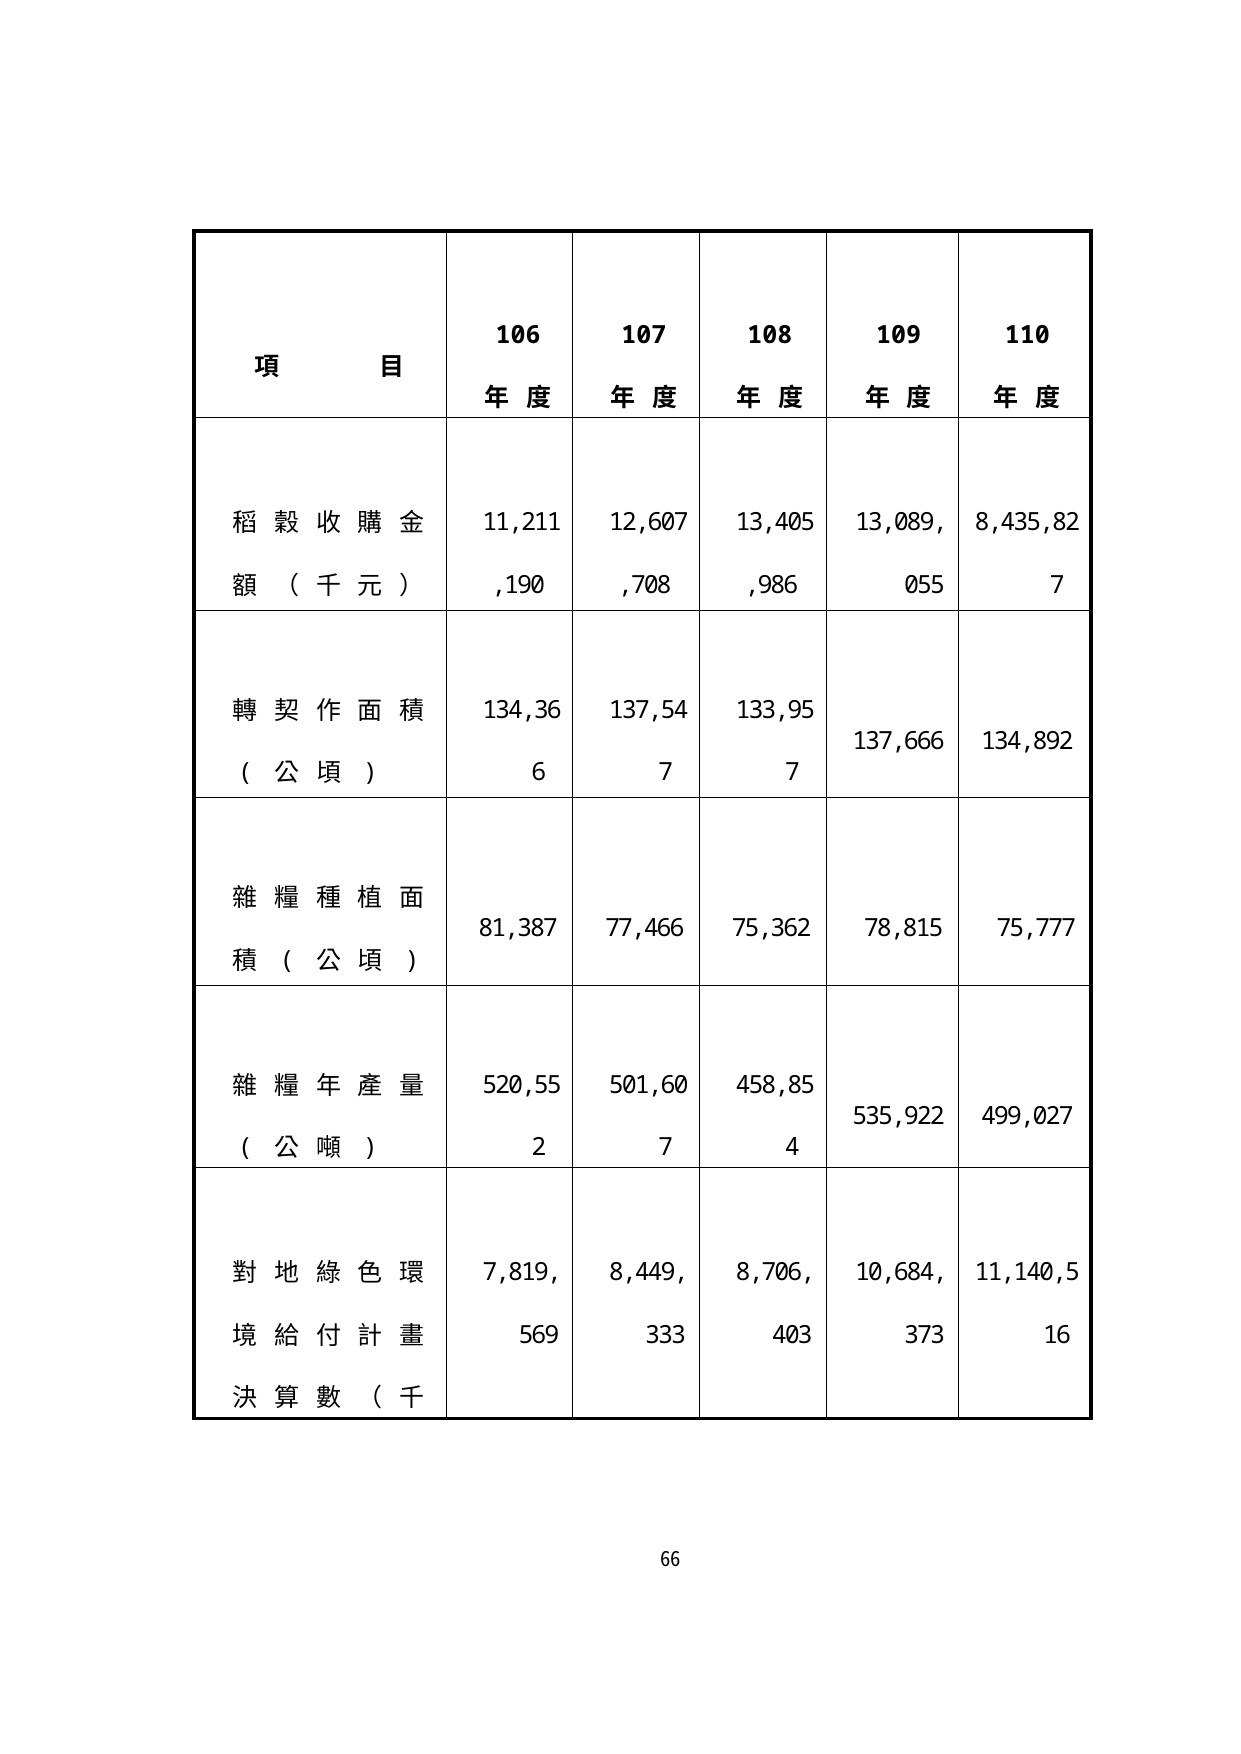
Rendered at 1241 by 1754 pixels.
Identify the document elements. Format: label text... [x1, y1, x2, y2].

table_cell 458,854 [700, 986, 826, 1167]
table_cell 77,466 [573, 798, 699, 984]
table_cell 78,815 [827, 798, 958, 984]
table_header 106年度 [447, 233, 572, 417]
table_cell 轉契作面積(公頃) [196, 611, 446, 797]
table_cell 501,607 [573, 986, 699, 1167]
table_cell 8,449,333 [573, 1168, 699, 1417]
table_cell 133,957 [700, 611, 826, 797]
table_header 110年度 [959, 233, 1089, 417]
table_cell 11,140,516 [959, 1168, 1089, 1417]
table_cell 75,362 [700, 798, 826, 984]
table_cell 雜糧種植面積(公頃) [196, 798, 446, 984]
table_cell 535,922 [827, 986, 958, 1167]
table_cell 11,211,190 [447, 418, 572, 609]
table_cell 8,706,403 [700, 1168, 826, 1417]
table_cell 7,819,569 [447, 1168, 572, 1417]
table_cell 對地綠色環境給付計畫 決算數（千 [196, 1168, 446, 1417]
table_cell 134,892 [959, 611, 1089, 797]
table_cell 137,547 [573, 611, 699, 797]
table_cell 10,684,373 [827, 1168, 958, 1417]
table_cell 8,435,827 [959, 418, 1089, 609]
table_header 108年度 [700, 233, 826, 417]
table_header 項 目 [196, 233, 446, 417]
table_cell 134,366 [447, 611, 572, 797]
table_cell 75,777 [959, 798, 1089, 984]
table_cell 520,552 [447, 986, 572, 1167]
table_header 109年度 [827, 233, 958, 417]
table_cell 雜糧年產量(公噸) [196, 986, 446, 1167]
table_header 107年度 [573, 233, 699, 417]
table_cell 稻穀收購金額（千元） [196, 418, 446, 609]
table_cell 13,405,986 [700, 418, 826, 609]
table_cell 12,607,708 [573, 418, 699, 609]
table_cell 13,089,055 [827, 418, 958, 609]
table_cell 137,666 [827, 611, 958, 797]
table_cell 499,027 [959, 986, 1089, 1167]
table_cell 81,387 [447, 798, 572, 984]
